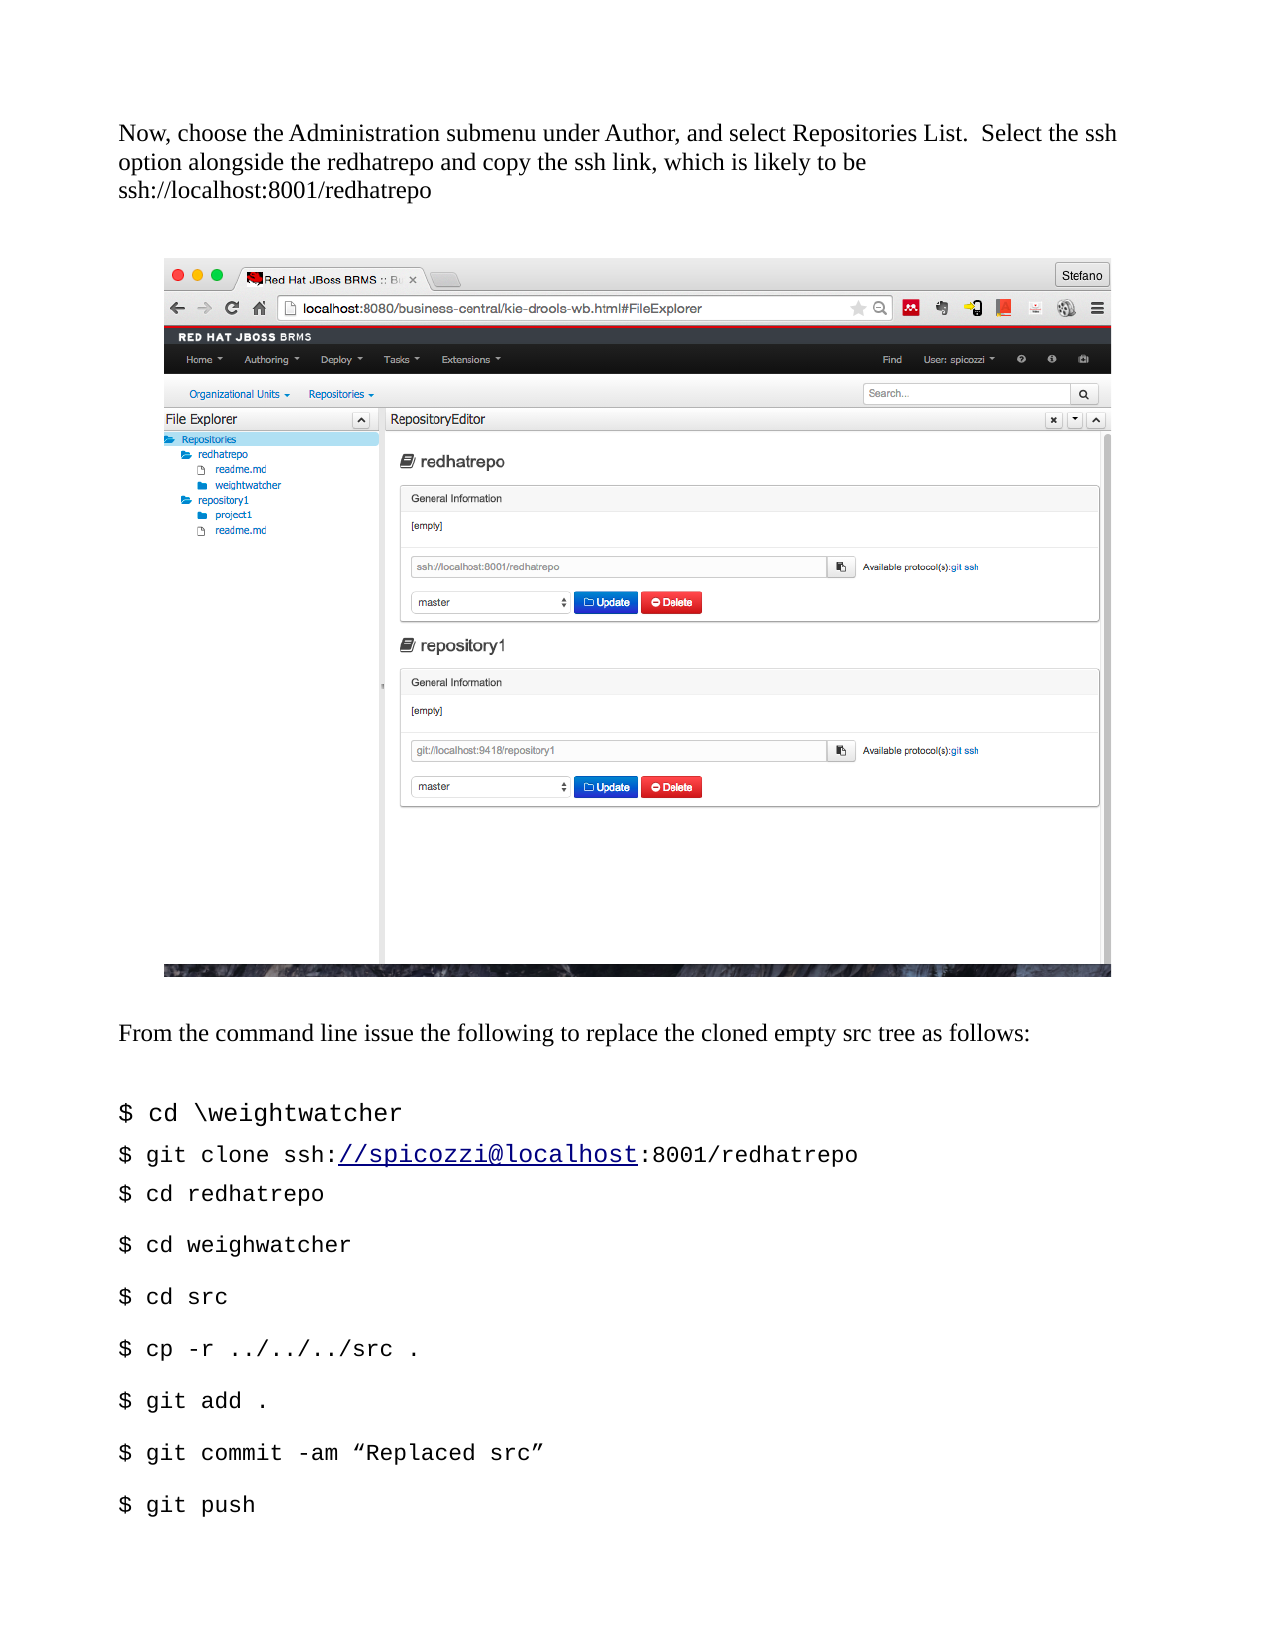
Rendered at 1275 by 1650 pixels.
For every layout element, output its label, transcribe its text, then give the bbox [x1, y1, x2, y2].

text $ git clone ssh://spicozzi@localhost:8001/redhatrepo [118, 1141, 1157, 1169]
text $ git push [118, 1493, 1157, 1519]
text $ cd \weightwatcher [118, 1100, 1157, 1129]
text $ git commit -am “Replaced src” [118, 1441, 1157, 1467]
text From the command line issue the following to replace the cloned empty src tree as follows: [118, 1018, 1157, 1047]
text $ cd src [118, 1286, 1157, 1312]
text Now, choose the Administration submenu under Author, and select Repositories List. Select the ssh option alongside the redhatrepo and copy the ssh link, which is likely to be ssh://localhost:8001/redhatrepo [118, 118, 1157, 204]
text $ cp -r ../../../src . [118, 1338, 1157, 1363]
picture [164, 258, 1112, 977]
text $ cd weighwatcher [118, 1234, 1157, 1260]
text $ cd redhatrepo [118, 1182, 1157, 1208]
text $ git add . [118, 1389, 1157, 1415]
